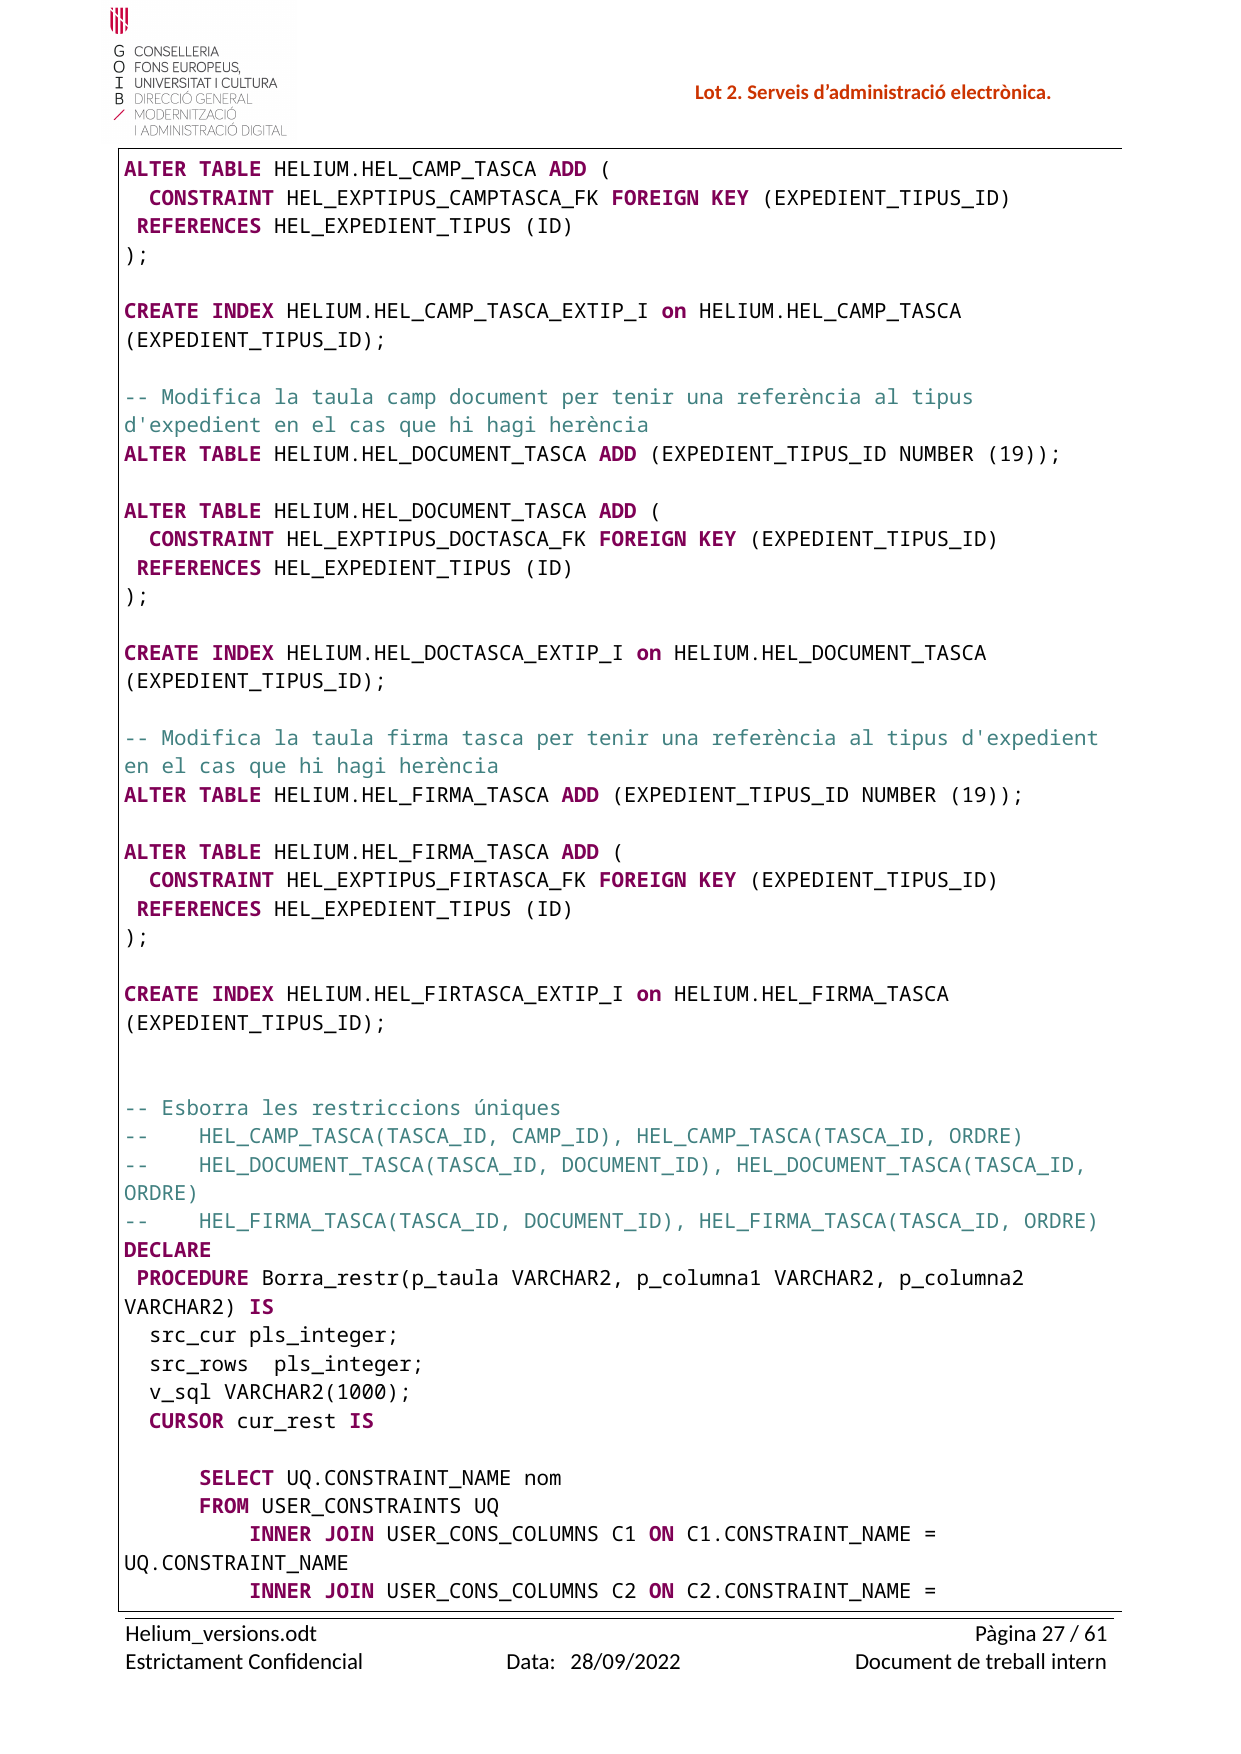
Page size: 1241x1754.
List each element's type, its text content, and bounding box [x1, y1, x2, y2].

table_header ALTER TABLE HELIUM.HEL_CAMP_TASCA ADD ( CONSTRAINT HEL_EXPTIPUS_CAMPTASCA_FK FOREIGN KEY (EXPEDIENT_TIPUS_ID) REFERENCES HEL_EXPEDIENT_TIPUS (ID) ); CREATE INDEX HELIUM.HEL_CAMP_TASCA_EXTIP_I on HELIUM.HEL_CAMP_TASCA (EXPEDIENT_TIPUS_ID); -- Modifica la taula camp document per tenir una referència al tipus d'expedient en el cas que hi hagi herència ALTER TABLE HELIUM.HEL_DOCUMENT_TASCA ADD (EXPEDIENT_TIPUS_ID NUMBER (19)); ALTER TABLE HELIUM.HEL_DOCUMENT_TASCA ADD ( CONSTRAINT HEL_EXPTIPUS_DOCTASCA_FK FOREIGN KEY (EXPEDIENT_TIPUS_ID) REFERENCES HEL_EXPEDIENT_TIPUS (ID) ); CREATE INDEX HELIUM.HEL_DOCTASCA_EXTIP_I on HELIUM.HEL_DOCUMENT_TASCA (EXPEDIENT_TIPUS_ID); -- Modifica la taula firma tasca per tenir una referència al tipus d'expedient en el cas que hi hagi herència ALTER TABLE HELIUM.HEL_FIRMA_TASCA ADD (EXPEDIENT_TIPUS_ID NUMBER (19)); ALTER TABLE HELIUM.HEL_FIRMA_TASCA ADD ( CONSTRAINT HEL_EXPTIPUS_FIRTASCA_FK FOREIGN KEY (EXPEDIENT_TIPUS_ID) REFERENCES HEL_EXPEDIENT_TIPUS (ID) ); CREATE INDEX HELIUM.HEL_FIRTASCA_EXTIP_I on HELIUM.HEL_FIRMA_TASCA (EXPEDIENT_TIPUS_ID); -- Esborra les restriccions úniques -- HEL_CAMP_TASCA(TASCA_ID, CAMP_ID), HEL_CAMP_TASCA(TASCA_ID, ORDRE) -- HEL_DOCUMENT_TASCA(TASCA_ID, DOCUMENT_ID), HEL_DOCUMENT_TASCA(TASCA_ID, ORDRE) -- HEL_FIRMA_TASCA(TASCA_ID, DOCUMENT_ID), HEL_FIRMA_TASCA(TASCA_ID, ORDRE) DECLARE PROCEDURE Borra_restr(p_taula VARCHAR2, p_columna1 VARCHAR2, p_columna2 VARCHAR2) IS src_cur pls_integer; src_rows pls_integer; v_sql VARCHAR2(1000); CURSOR cur_rest IS SELECT UQ.CONSTRAINT_NAME nom FROM USER_CONSTRAINTS UQ INNER JOIN USER_CONS_COLUMNS C1 ON C1.CONSTRAINT_NAME = UQ.CONSTRAINT_NAME INNER JOIN USER_CONS_COLUMNS C2 ON C2.CONSTRAINT_NAME = [119, 149, 1122, 1611]
picture [100, 0, 297, 144]
